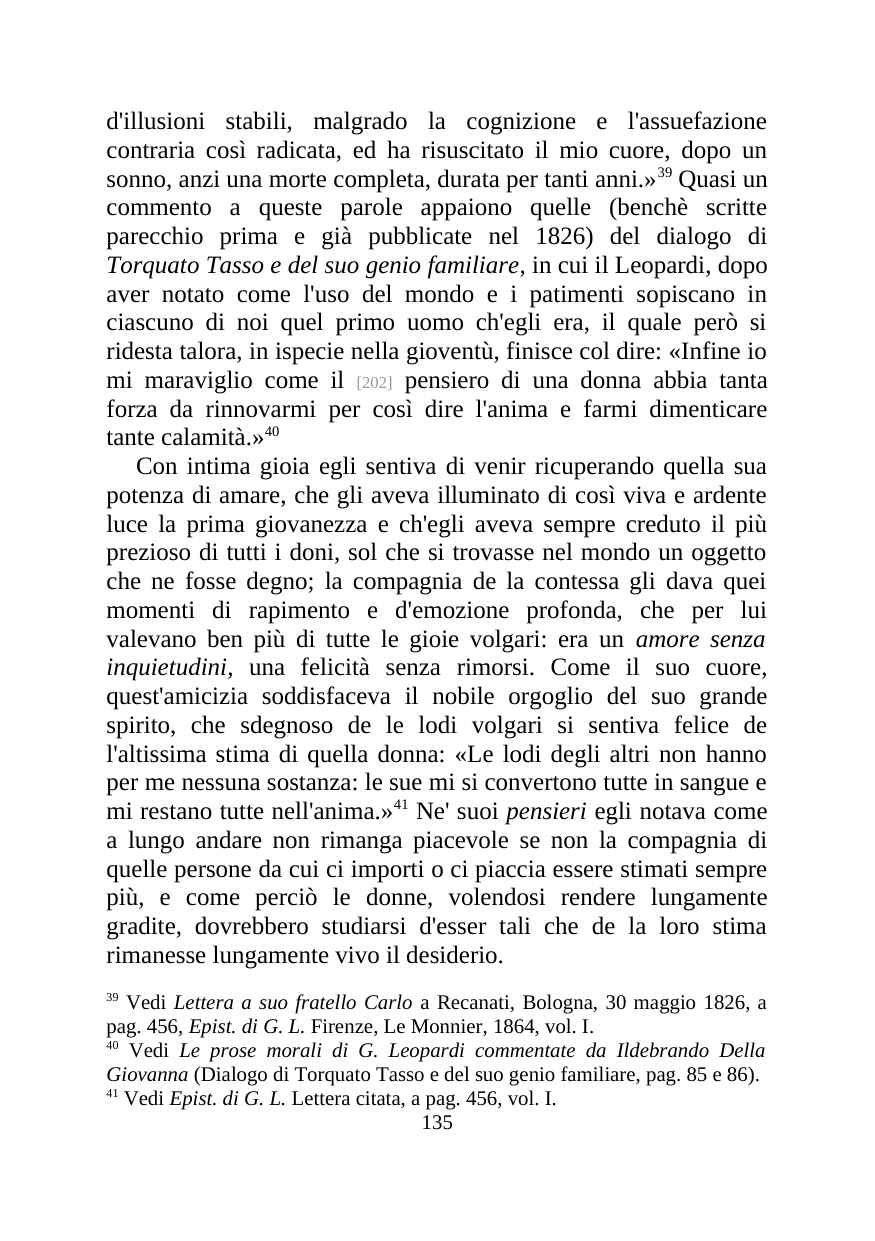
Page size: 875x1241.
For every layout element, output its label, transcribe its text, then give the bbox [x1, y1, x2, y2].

text Vedi Lettera a suo fratello Carlo a Recanati, Bologna, 30 maggio 1826, a pag. 456, Epist. di G. L. Firenze, Le Monnier, 1864, vol. I. [106, 989, 768, 1038]
text Con intima gioia egli sentiva di venir ricuperando quella sua potenza di amare, che gli aveva illuminato di così viva e ardente luce la prima giovanezza e ch'egli aveva sempre creduto il più prezioso di tutti i doni, sol che si trovasse nel mondo un oggetto che ne fosse degno; la compagnia de la contessa gli dava quei momenti di rapimento e d'emozione profonda, che per lui valevano ben più di tutte le gioie volgari: era un amore senza inquietudini, una felicità senza rimorsi. Come il suo cuore, quest'amicizia soddisfaceva il nobile orgoglio del suo grande spirito, che sdegnoso de le lodi volgari si sentiva felice de l'altissima stima di quella donna: «Le lodi degli altri non hanno per me nessuna sostanza: le sue mi si convertono tutte in sangue e mi restano tutte nell'anima.» Ne' suoi pensieri egli notava come a lungo andare non rimanga piacevole se non la compagnia di quelle persone da cui ci importi o ci piaccia essere stimati sempre più, e come perciò le donne, volendosi rendere lungamente gradite, dovrebbero studiarsi d'esser tali che de la loro stima rimanesse lungamente vivo il desiderio. [106, 451, 768, 969]
text d'illusioni stabili, malgrado la cognizione e l'assuefazione contraria così radicata, ed ha risuscitato il mio cuore, dopo un sonno, anzi una morte completa, durata per tanti anni.» Quasi un commento a queste parole appaiono quelle (benchè scritte parecchio prima e già pubblicate nel 1826) del dialogo di Torquato Tasso e del suo genio familiare, in cui il Leopardi, dopo aver notato come l'uso del mondo e i patimenti sopiscano in ciascuno di noi quel primo uomo ch'egli era, il quale però si ridesta talora, in ispecie nella gioventù, finisce col dire: «Infine io mi maraviglio come il [202] pensiero di una donna abbia tanta forza da rinnovarmi per così dire l'anima e farmi dimenticare tante calamità.» [106, 106, 768, 451]
text Vedi Epist. di G. L. Lettera citata, a pag. 456, vol. I. [106, 1086, 768, 1110]
text Vedi Le prose morali di G. Leopardi commentate da Ildebrando Della Giovanna (Dialogo di Torquato Tasso e del suo genio familiare, pag. 85 e 86). [106, 1038, 768, 1086]
